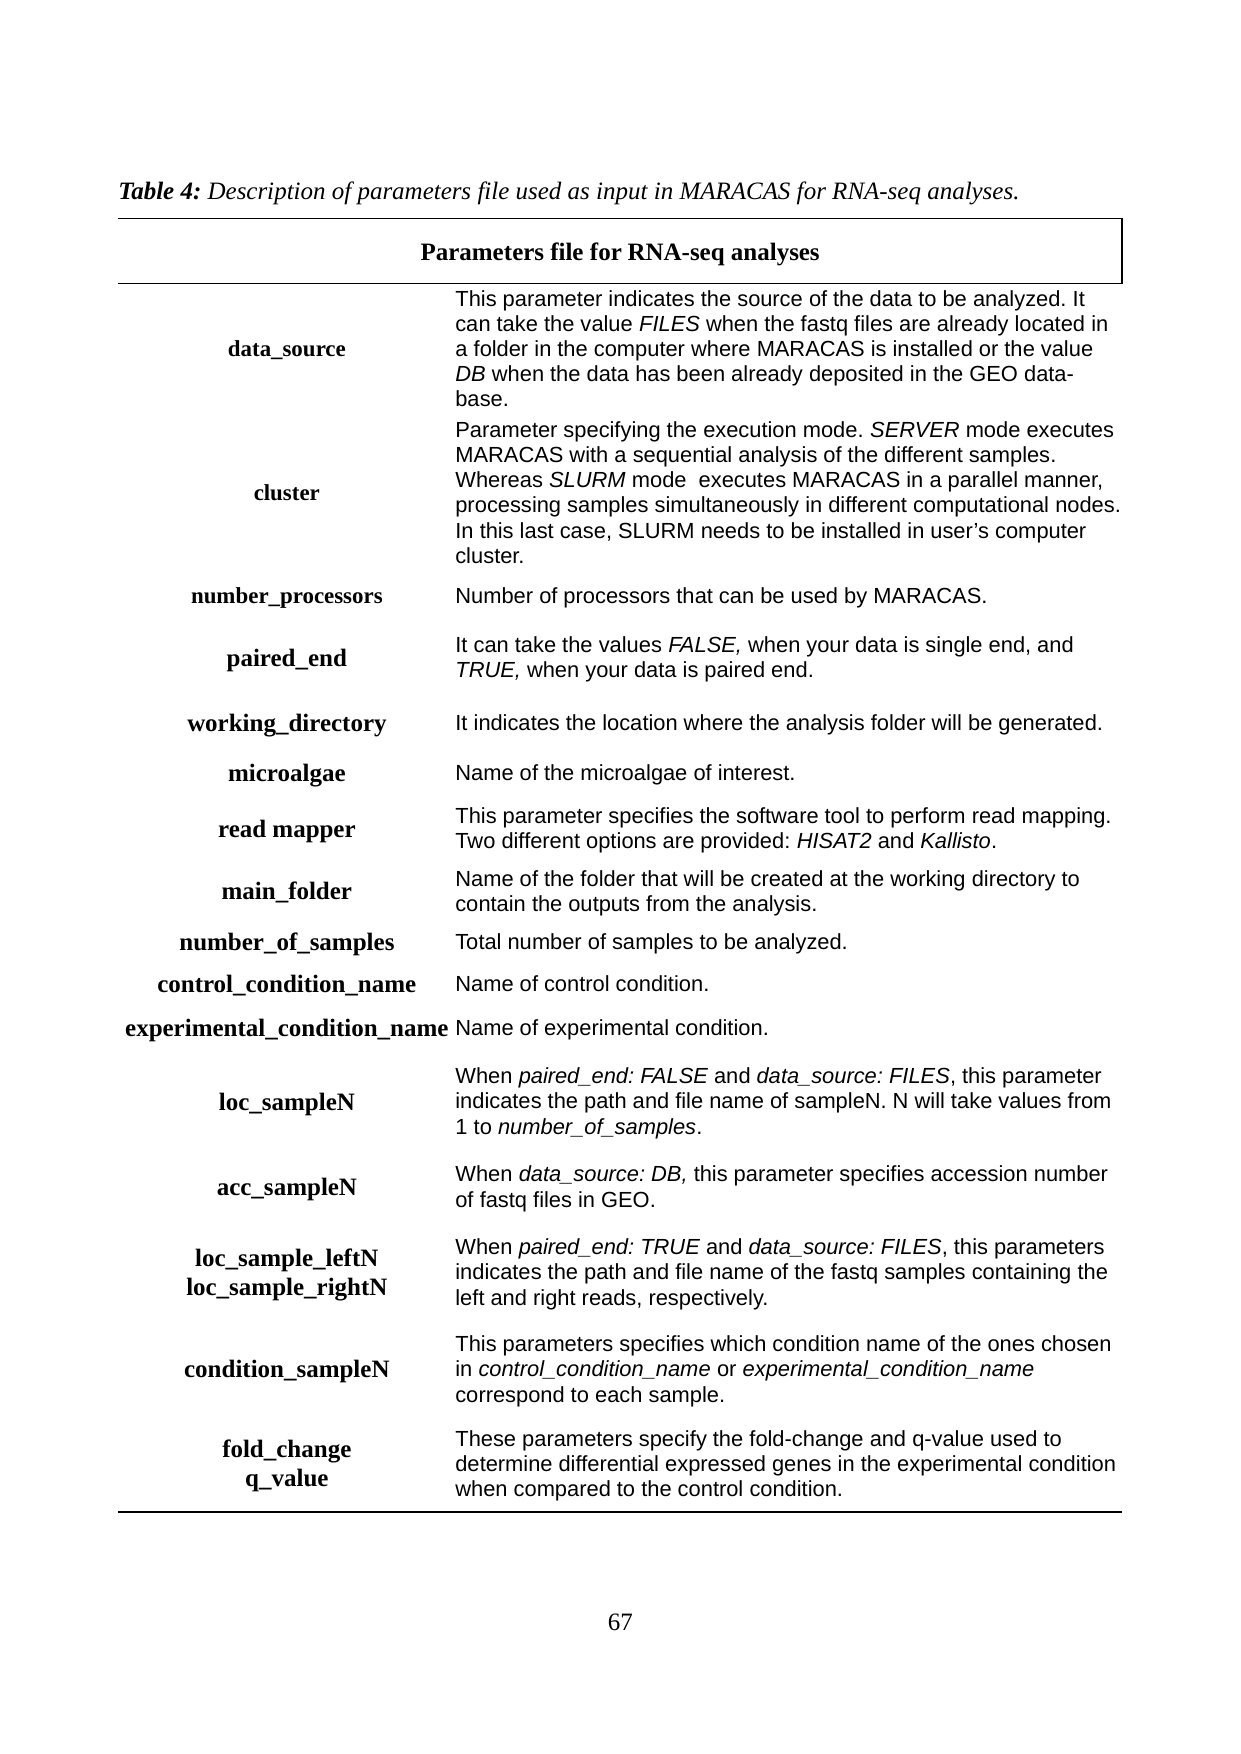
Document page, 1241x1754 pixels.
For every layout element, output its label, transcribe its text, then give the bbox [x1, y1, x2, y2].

table_cell Name of the folder that will be created at the working directory to contain the outputs from the analysis. [455, 861, 1122, 921]
table_cell number_of_samples [118, 921, 455, 962]
table_cell Parameter specifying the execution mode. SERVER mode executes MARACAS with a sequential analysis of the different samples. Whereas SLURM mode executes MARACAS in a parallel manner, processing samples simultaneously in different computational nodes. In this last case, SLURM needs to be installed in user’s computer cluster. [455, 413, 1122, 572]
table_cell These parameters specify the fold-change and q-value used to determine differential expressed genes in the experimental condition when compared to the control condition. [455, 1416, 1122, 1511]
table_cell number_processors [118, 572, 455, 619]
table_cell When paired_end: TRUE and data_source: FILES, this parameters indicates the path and file name of the fastq samples containing the left and right reads, respectively. [455, 1222, 1122, 1322]
table_cell paired_end [118, 619, 455, 695]
table_cell condition_sampleN [118, 1322, 455, 1416]
table_cell It can take the values FALSE, when your data is single end, and TRUE, when your data is paired end. [455, 619, 1122, 695]
table_cell read mapper [118, 796, 455, 861]
table_cell microalgae [118, 749, 455, 796]
table_cell This parameter indicates the source of the data to be analyzed. It can take the value FILES when the fastq files are already located in a folder in the computer where MARACAS is installed or the value DB when the data has been already deposited in the GEO data-base. [455, 284, 1122, 413]
table_cell Name of experimental condition. [455, 1004, 1122, 1051]
table_cell It indicates the location where the analysis folder will be generated. [455, 695, 1122, 749]
table_cell Name of the microalgae of interest. [455, 749, 1122, 796]
table_cell Total number of samples to be analyzed. [455, 921, 1122, 962]
table_cell control_condition_name [118, 963, 455, 1004]
table_cell fold_change q_value [118, 1416, 455, 1511]
text Table 4: Description of parameters file used as input in MARACAS for RNA-seq analyses. [118, 176, 1122, 205]
table_cell cluster [118, 413, 455, 572]
table_cell acc_sampleN [118, 1151, 455, 1222]
table_cell main_folder [118, 861, 455, 921]
table_cell When data_source: DB, this parameter specifies accession number of fastq files in GEO. [455, 1151, 1122, 1222]
table_cell experimental_condition_name [118, 1004, 455, 1051]
table_header Parameters file for RNA-seq analyses [118, 219, 1121, 283]
table_cell Number of processors that can be used by MARACAS. [455, 572, 1122, 619]
table_cell working_directory [118, 695, 455, 749]
table_cell data_source [118, 284, 455, 413]
table_cell Name of control condition. [455, 963, 1122, 1004]
table_cell loc_sample_leftN loc_sample_rightN [118, 1222, 455, 1322]
table_cell This parameter specifies the software tool to perform read mapping. Two different options are provided: HISAT2 and Kallisto. [455, 796, 1122, 861]
table_cell loc_sampleN [118, 1051, 455, 1151]
table_cell This parameters specifies which condition name of the ones chosen in control_condition_name or experimental_condition_name correspond to each sample. [455, 1322, 1122, 1416]
table_cell When paired_end: FALSE and data_source: FILES, this parameter indicates the path and file name of sampleN. N will take values from 1 to number_of_samples. [455, 1051, 1122, 1151]
